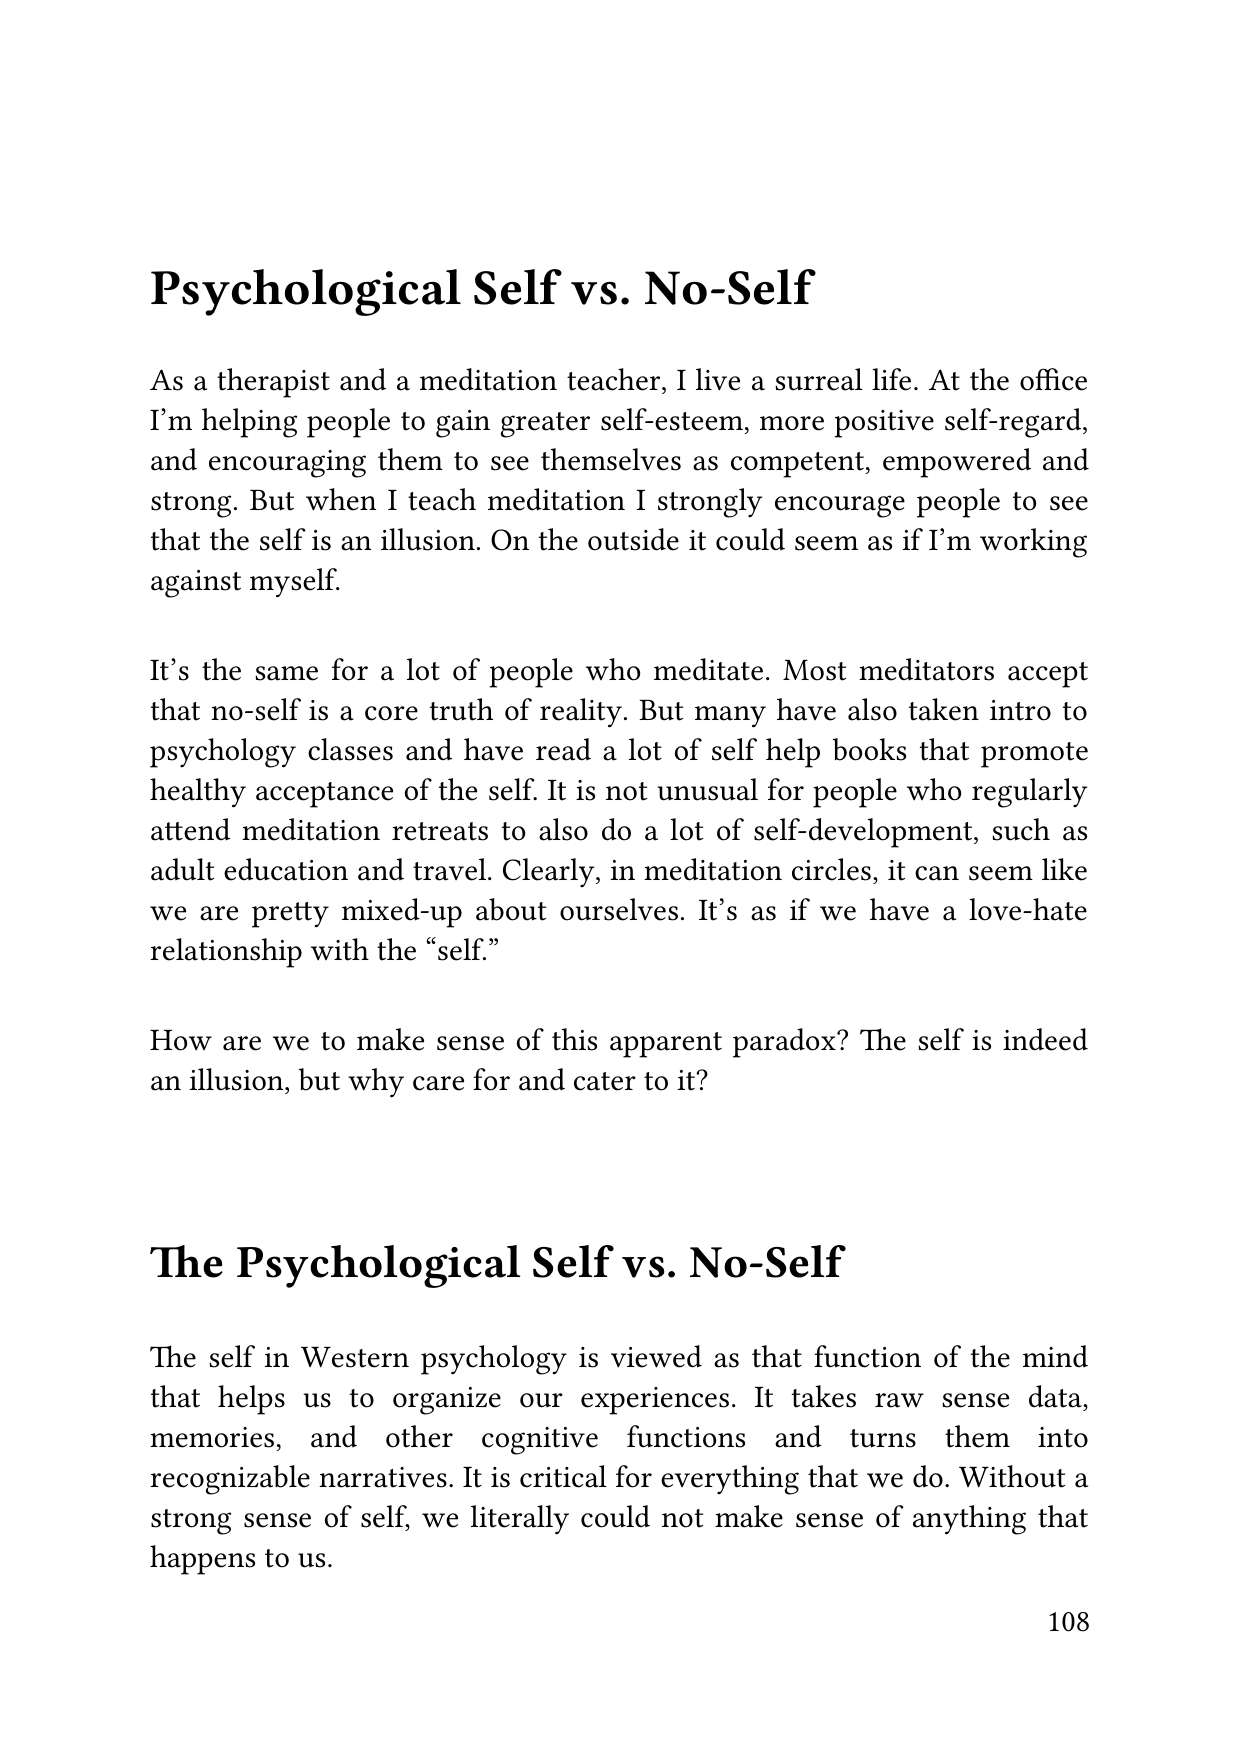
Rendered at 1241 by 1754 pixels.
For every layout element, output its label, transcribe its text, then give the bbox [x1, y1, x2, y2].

subtitle The Psychological Self vs. No-Self [150, 1234, 1090, 1289]
text The self in Western psychology is viewed as that function of the mind that helps us to organize our experiences. It takes raw sense data, memories, and other cognitive functions and turns them into recognizable narratives. It is critical for everything that we do. Without a strong sense of self, we literally could not make sense of anything that happens to us. [150, 1335, 1090, 1575]
text How are we to make sense of this apparent paradox? The self is indeed an illusion, but why care for and cater to it? [150, 1018, 1090, 1098]
subtitle Psychological Self vs. No-Self [150, 257, 1090, 317]
text It’s the same for a lot of people who meditate. Most meditators accept that no-self is a core truth of reality. But many have also taken intro to psychology classes and have read a lot of self help books that promote healthy acceptance of the self. It is not unusual for people who regularly attend meditation retreats to also do a lot of self-development, such as adult education and travel. Clearly, in meditation circles, it can seem like we are pretty mixed-up about ourselves. It’s as if we have a love-hate relationship with the “self.” [150, 648, 1090, 968]
text As a therapist and a meditation teacher, I live a surreal life. At the office I’m helping people to gain greater self-esteem, more positive self-regard, and encouraging them to see themselves as competent, empowered and strong. But when I teach meditation I strongly encourage people to see that the self is an illusion. On the outside it could seem as if I’m working against myself. [150, 358, 1090, 598]
